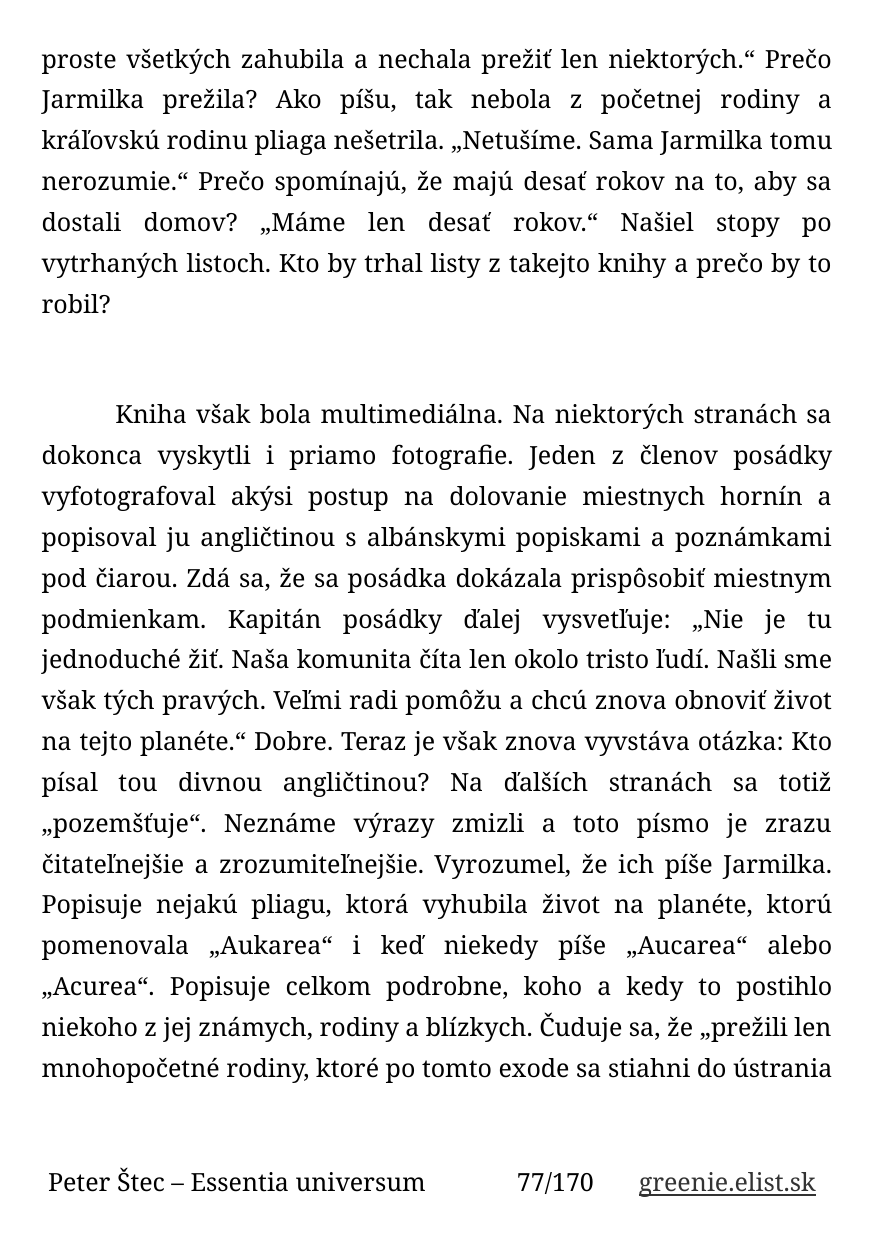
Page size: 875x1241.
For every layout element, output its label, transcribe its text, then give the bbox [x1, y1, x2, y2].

text Kniha však bola multimediálna. Na niektorých stranách sa dokonca vyskytli i priamo fotografie. Jeden z členov posádky vyfotografoval akýsi postup na dolovanie miestnych hornín a popisoval ju angličtinou s albánskymi popiskami a poznámkami pod čiarou. Zdá sa, že sa posádka dokázala prispôsobiť miestnym podmienkam. Kapitán posádky ďalej vysvetľuje: „Nie je tu jednoduché žiť. Naša komunita číta len okolo tristo ľudí. Našli sme však tých pravých. Veľmi radi pomôžu a chcú znova obnoviť život na tejto planéte.“ Dobre. Teraz je však znova vyvstáva otázka: Kto písal tou divnou angličtinou? Na ďalších stranách sa totiž „pozemšťuje“. Neznáme výrazy zmizli a toto písmo je zrazu čitateľnejšie a zrozumiteľnejšie. Vyrozumel, že ich píše Jarmilka. Popisuje nejakú pliagu, ktorá vyhubila život na planéte, ktorú pomenovala „Aukarea“ i keď niekedy píše „Aucarea“ alebo „Acurea“. Popisuje celkom podrobne, koho a kedy to postihlo niekoho z jej známych, rodiny a blízkych. Čuduje sa, že „prežili len mnohopočetné rodiny, ktoré po tomto exode sa stiahni do ústrania [41, 397, 833, 1084]
text proste všetkých zahubila a nechala prežiť len niektorých.“ Prečo Jarmilka prežila? Ako píšu, tak nebola z početnej rodiny a kráľovskú rodinu pliaga nešetrila. „Netušíme. Sama Jarmilka tomu nerozumie.“ Prečo spomínajú, že majú desať rokov na to, aby sa dostali domov? „Máme len desať rokov.“ Našiel stopy po vytrhaných listoch. Kto by trhal listy z takejto knihy a prečo by to robil? [41, 41, 833, 320]
